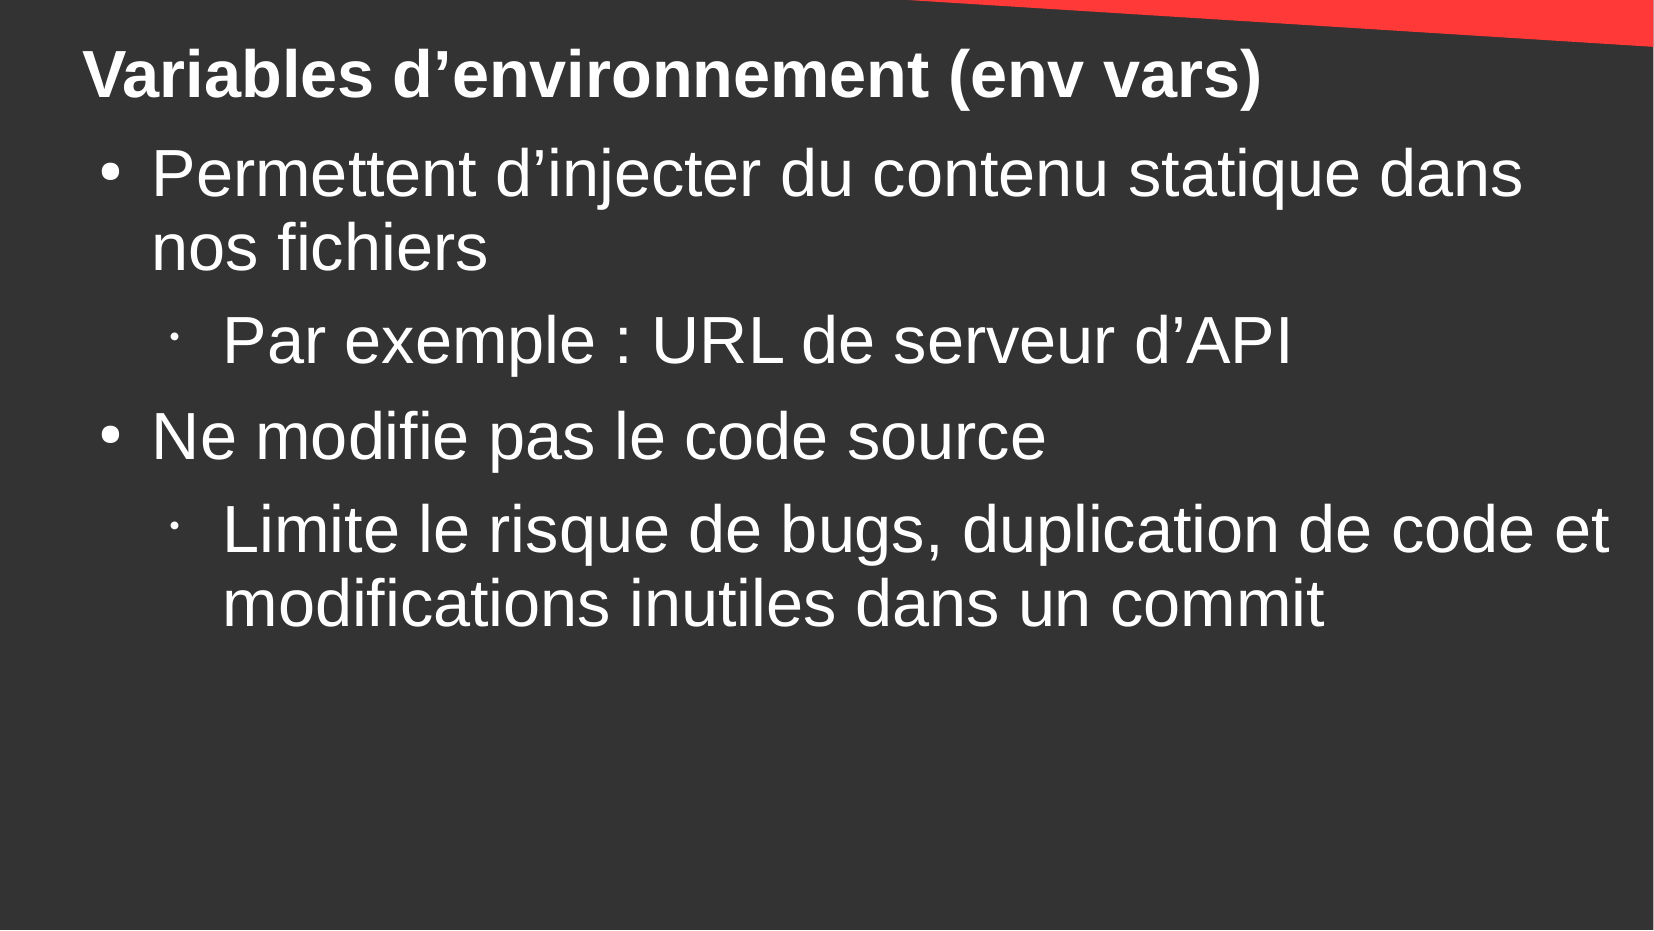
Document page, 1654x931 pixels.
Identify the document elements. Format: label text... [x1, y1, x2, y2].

list Permettent d’injecter du contenu statique dans nos fichiers Par exemple : URL de serveur d’API Ne modifie pas le code source Limite le risque de bugs, duplication de code et modifications inutiles dans un commit [80, 135, 1620, 886]
text_box [907, 0, 1654, 47]
title Variables d’environnement (env vars) [82, 37, 1571, 114]
